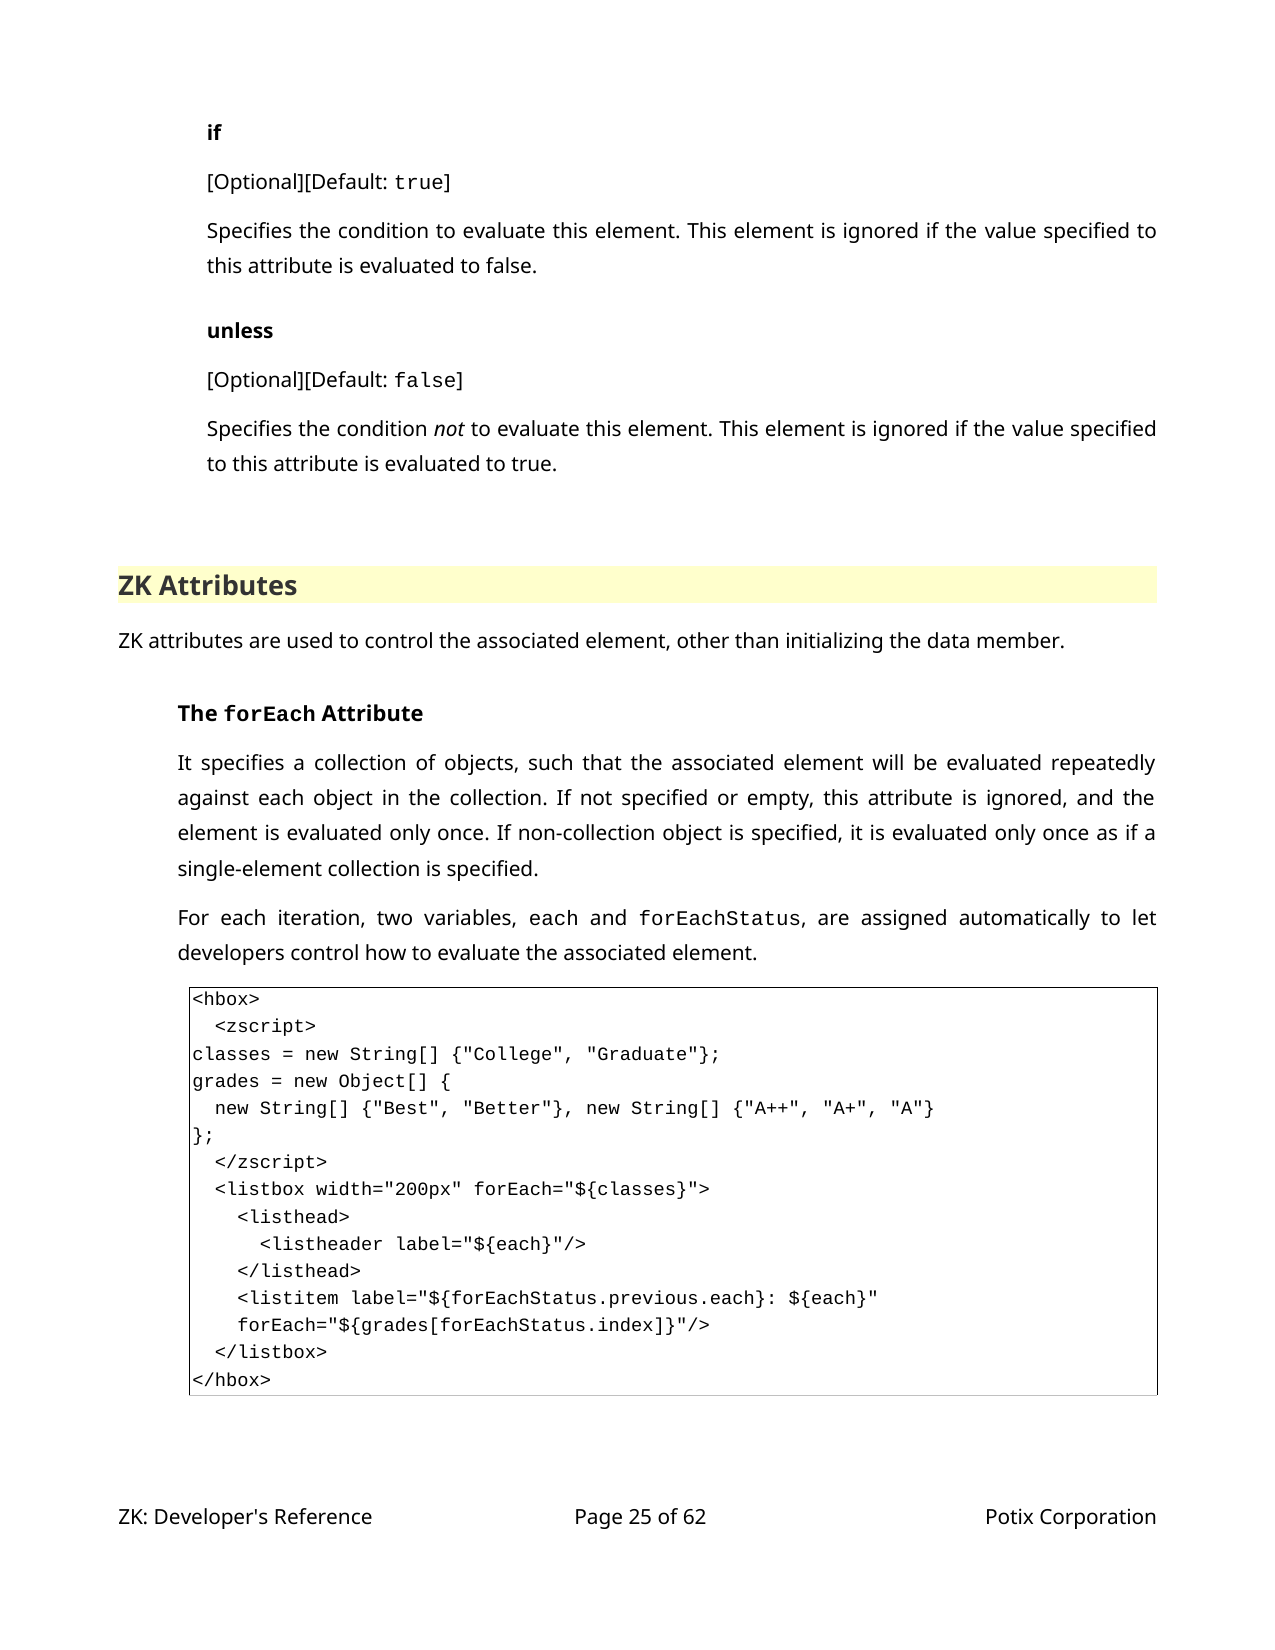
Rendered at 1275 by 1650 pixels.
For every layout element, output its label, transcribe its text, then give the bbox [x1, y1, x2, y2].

text <listhead> [190, 1204, 1157, 1229]
text }; [190, 1123, 1157, 1147]
text new String[] {"Best", "Better"}, new String[] {"A++", "A+", "A"} [190, 1096, 1157, 1120]
subtitle if [207, 118, 1157, 146]
text </listhead> [190, 1259, 1157, 1283]
text ZK attributes are used to control the associated element, other than initializing the data member. [118, 627, 1157, 655]
text </zscript> [190, 1150, 1157, 1174]
text Specifies the condition to evaluate this element. This element is ignored if the value specified to this attribute is evaluated to false. [207, 216, 1157, 279]
subtitle unless [207, 316, 1157, 344]
text forEach="${grades[forEachStatus.index]}"/> [190, 1313, 1157, 1337]
text classes = new String[] {"College", "Graduate"}; [190, 1041, 1157, 1066]
text <listbox width="200px" forEach="${classes}"> [190, 1177, 1157, 1202]
text grades = new Object[] { [190, 1068, 1157, 1093]
text [Optional][Default: false] [207, 365, 1157, 394]
text <listheader label="${each}"/> [190, 1232, 1157, 1256]
text For each iteration, two variables, each and forEachStatus, are assigned automatically to let developers control how to evaluate the associated element. [177, 903, 1157, 966]
text <listitem label="${forEachStatus.previous.each}: ${each}" [190, 1286, 1157, 1310]
subtitle ZK Attributes [118, 566, 1157, 603]
text </hbox> [190, 1368, 1157, 1395]
text <zscript> [190, 1014, 1157, 1038]
text It specifies a collection of objects, such that the associated element will be evaluated repeatedly against each object in the collection. If not specified or empty, this attribute is ignored, and the element is evaluated only once. If non-collection object is specified, it is evaluated only once as if a single-element collection is specified. [177, 748, 1157, 882]
text [Optional][Default: true] [207, 167, 1157, 196]
subtitle The forEach Attribute [177, 697, 1157, 727]
text Specifies the condition not to evaluate this element. This element is ignored if the value specified to this attribute is evaluated to true. [207, 414, 1157, 478]
text </listbox> [190, 1340, 1157, 1365]
text <hbox> [190, 988, 1157, 1011]
